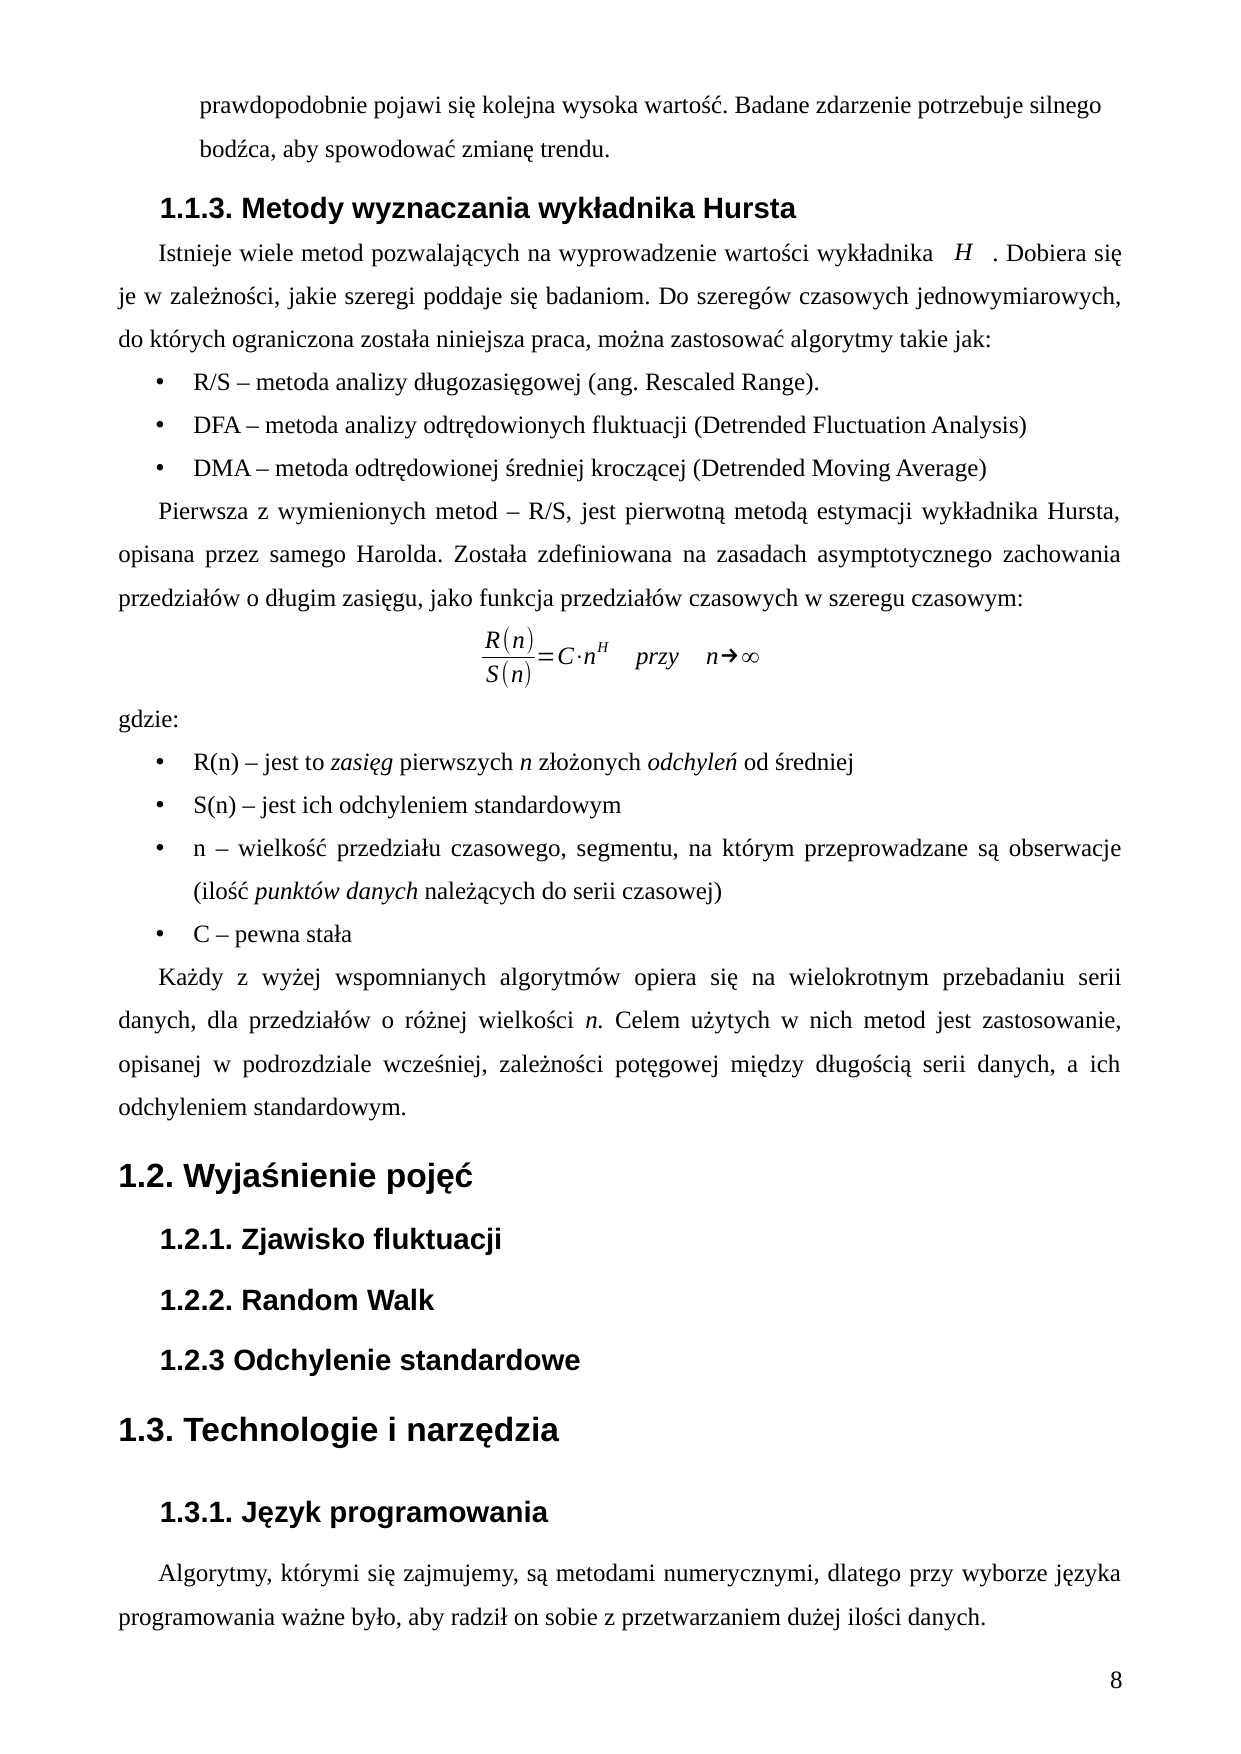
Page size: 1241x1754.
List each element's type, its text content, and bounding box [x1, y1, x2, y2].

list R/S – metoda analizy długozasięgowej (ang. Rescaled Range). [156, 367, 1122, 396]
text Algorytmy, którymi się zajmujemy, są metodami numerycznymi, dlatego przy wyborze języka programowania ważne było, aby radził on sobie z przetwarzaniem dużej ilości danych. [118, 1558, 1122, 1630]
subtitle 1.3. Technologie i narzędzia [118, 1410, 1122, 1449]
subtitle 1.3.1. Język programowania [118, 1495, 1122, 1529]
subtitle 1.2.2. Random Walk [118, 1282, 1122, 1316]
list S(n) – jest ich odchyleniem standardowym [156, 790, 1122, 819]
list prawdopodobnie pojawi się kolejna wysoka wartość. Badane zdarzenie potrzebuje silnego bodźca, aby spowodować zmianę trendu. [162, 91, 1122, 162]
subtitle 1.2. Wyjaśnienie pojęć [118, 1156, 1122, 1194]
text Każdy z wyżej wspomnianych algorytmów opiera się na wielokrotnym przebadaniu serii danych, dla przedziałów o różnej wielkości n. Celem użytych w nich metod jest zastosowanie, opisanej w podrozdziale wcześniej, zależności potęgowej między długością serii danych, a ich odchyleniem standardowym. [118, 962, 1122, 1121]
list n – wielkość przedziału czasowego, segmentu, na którym przeprowadzane są obserwacje (ilość punktów danych należących do serii czasowej) [156, 833, 1122, 905]
list DFA – metoda analizy odtrędowionych fluktuacji (Detrended Fluctuation Analysis) [156, 410, 1122, 439]
list DMA – metoda odtrędowionej średniej kroczącej (Detrended Moving Average) [156, 453, 1122, 482]
text Pierwsza z wymienionych metod – R/S, jest pierwotną metodą estymacji wykładnika Hursta, opisana przez samego Harolda. Została zdefiniowana na zasadach asymptotycznego zachowania przedziałów o długim zasięgu, jako funkcja przedziałów czasowych w szeregu czasowym: [118, 496, 1122, 611]
text gdzie: [118, 704, 1122, 732]
subtitle 1.1.3. Metody wyznaczania wykładnika Hursta [118, 191, 1122, 225]
subtitle 1.2.1. Zjawisko fluktuacji [118, 1222, 1122, 1255]
list R(n) – jest to zasięg pierwszych n złożonych odchyleń od średniej [156, 747, 1122, 776]
subtitle 1.2.3 Odchylenie standardowe [159, 1343, 1122, 1377]
text Istnieje wiele metod pozwalających na wyprowadzenie wartości wykładnika. Dobiera się je w zależności, jakie szeregi poddaje się badaniom. Do szeregów czasowych jednowymiarowych, do których ograniczona została niniejsza praca, można zastosować algorytmy takie jak: [118, 238, 1122, 353]
list C – pewna stała [156, 919, 1122, 948]
